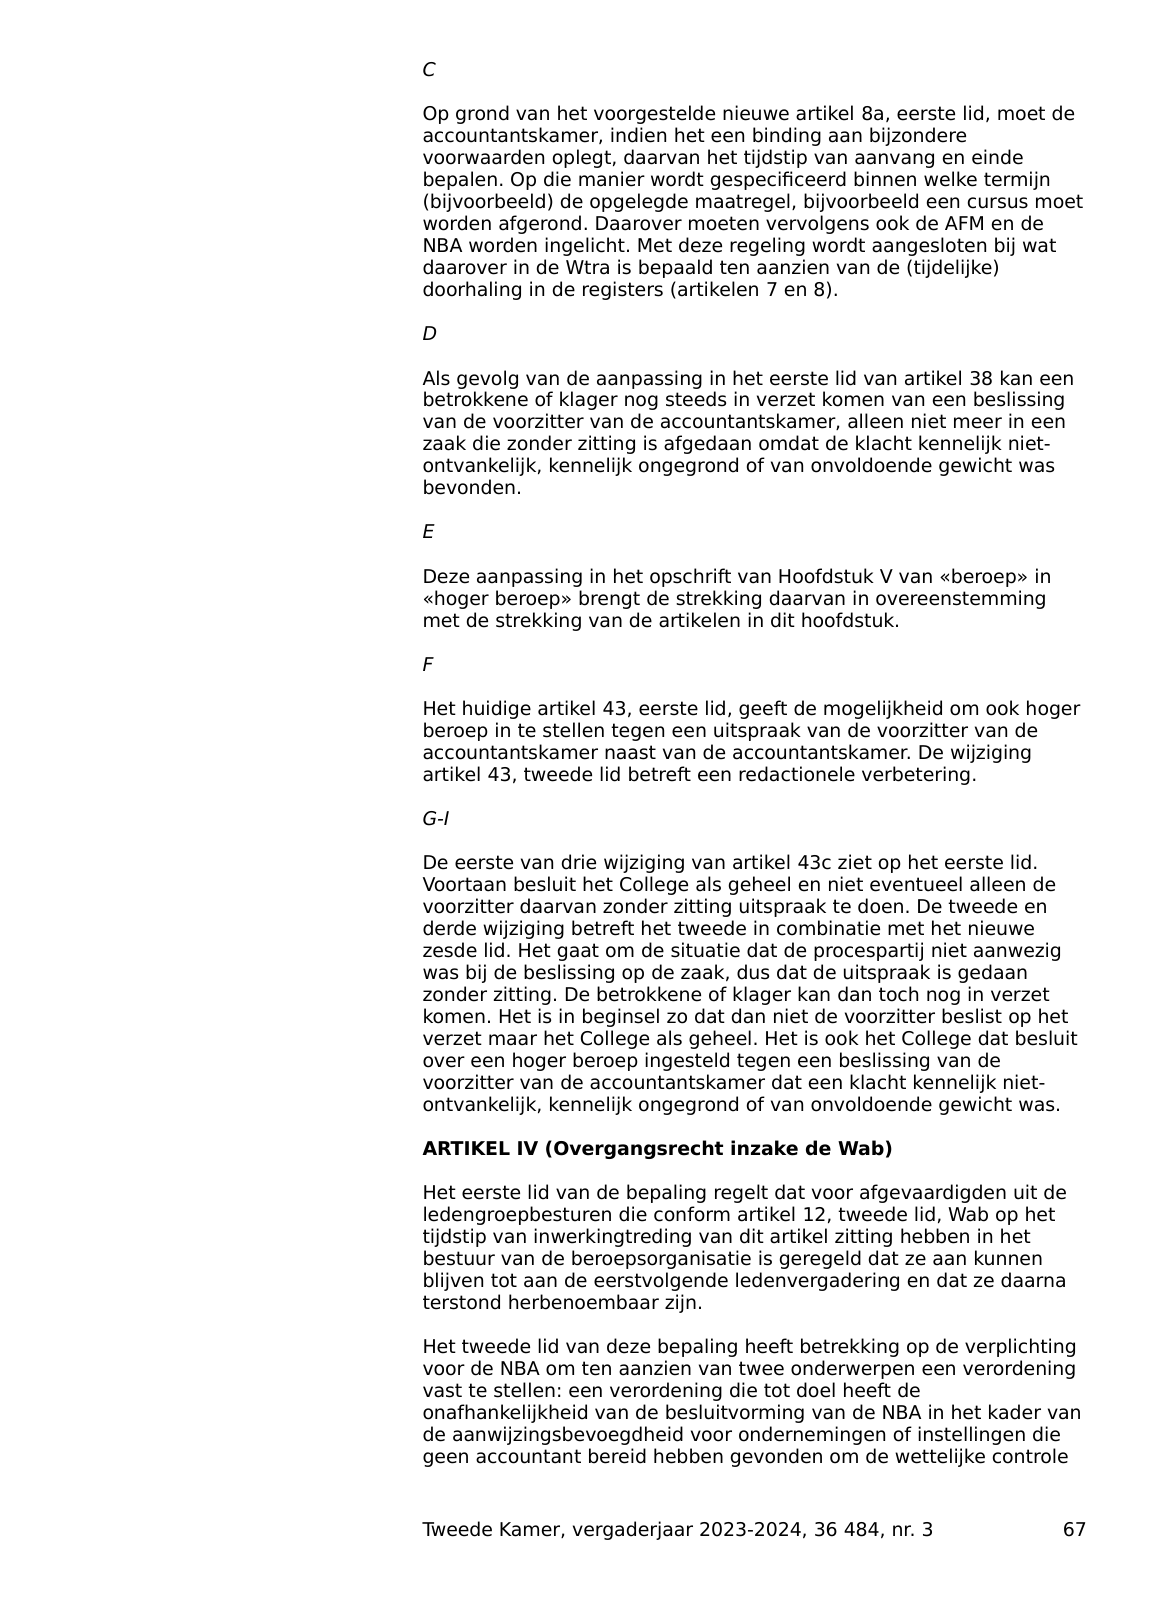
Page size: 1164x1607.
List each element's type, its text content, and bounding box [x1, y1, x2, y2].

text Als gevolg van de aanpassing in het eerste lid van artikel 38 kan een betrokkene of klager nog steeds in verzet komen van een beslissing van de voorzitter van de accountantskamer, alleen niet meer in een zaak die zonder zitting is afgedaan omdat de klacht kennelijk niet-ontvankelijk, kennelijk ongegrond of van onvoldoende gewicht was bevonden. [422, 367, 1087, 499]
text Het huidige artikel 43, eerste lid, geeft de mogelijkheid om ook hoger beroep in te stellen tegen een uitspraak van de voorzitter van de accountantskamer naast van de accountantskamer. De wijziging artikel 43, tweede lid betreft een redactionele verbetering. [422, 698, 1087, 786]
text Het tweede lid van deze bepaling heeft betrekking op de verplichting voor de NBA om ten aanzien van twee onderwerpen een verordening vast te stellen: een verordening die tot doel heeft de onafhankelijkheid van de besluitvorming van de NBA in het kader van de aanwijzingsbevoegdheid voor ondernemingen of instellingen die geen accountant bereid hebben gevonden om de wettelijke controle [422, 1336, 1087, 1468]
subtitle G-I [422, 808, 1087, 830]
subtitle D [422, 323, 1087, 345]
subtitle C [422, 59, 1087, 81]
text Op grond van het voorgestelde nieuwe artikel 8a, eerste lid, moet de accountantskamer, indien het een binding aan bijzondere voorwaarden oplegt, daarvan het tijdstip van aanvang en einde bepalen. Op die manier wordt gespecificeerd binnen welke termijn (bijvoorbeeld) de opgelegde maatregel, bijvoorbeeld een cursus moet worden afgerond. Daarover moeten vervolgens ook de AFM en de NBA worden ingelicht. Met deze regeling wordt aangesloten bij wat daarover in de Wtra is bepaald ten aanzien van de (tijdelijke) doorhaling in de registers (artikelen 7 en 8). [422, 103, 1087, 301]
subtitle F [422, 654, 1087, 676]
subtitle E [422, 521, 1087, 543]
subtitle ARTIKEL IV (Overgangsrecht inzake de Wab) [422, 1138, 1087, 1160]
text De eerste van drie wijziging van artikel 43c ziet op het eerste lid. Voortaan besluit het College als geheel en niet eventueel alleen de voorzitter daarvan zonder zitting uitspraak te doen. De tweede en derde wijziging betreft het tweede in combinatie met het nieuwe zesde lid. Het gaat om de situatie dat de procespartij niet aanwezig was bij de beslissing op de zaak, dus dat de uitspraak is gedaan zonder zitting. De betrokkene of klager kan dan toch nog in verzet komen. Het is in beginsel zo dat dan niet de voorzitter beslist op het verzet maar het College als geheel. Het is ook het College dat besluit over een hoger beroep ingesteld tegen een beslissing van de voorzitter van de accountantskamer dat een klacht kennelijk niet-ontvankelijk, kennelijk ongegrond of van onvoldoende gewicht was. [422, 852, 1087, 1116]
text Deze aanpassing in het opschrift van Hoofdstuk V van «beroep» in «hoger beroep» brengt de strekking daarvan in overeenstemming met de strekking van de artikelen in dit hoofdstuk. [422, 566, 1087, 632]
text Het eerste lid van de bepaling regelt dat voor afgevaardigden uit de ledengroepbesturen die conform artikel 12, tweede lid, Wab op het tijdstip van inwerkingtreding van dit artikel zitting hebben in het bestuur van de beroepsorganisatie is geregeld dat ze aan kunnen blijven tot aan de eerstvolgende ledenvergadering en dat ze daarna terstond herbenoembaar zijn. [422, 1182, 1087, 1314]
